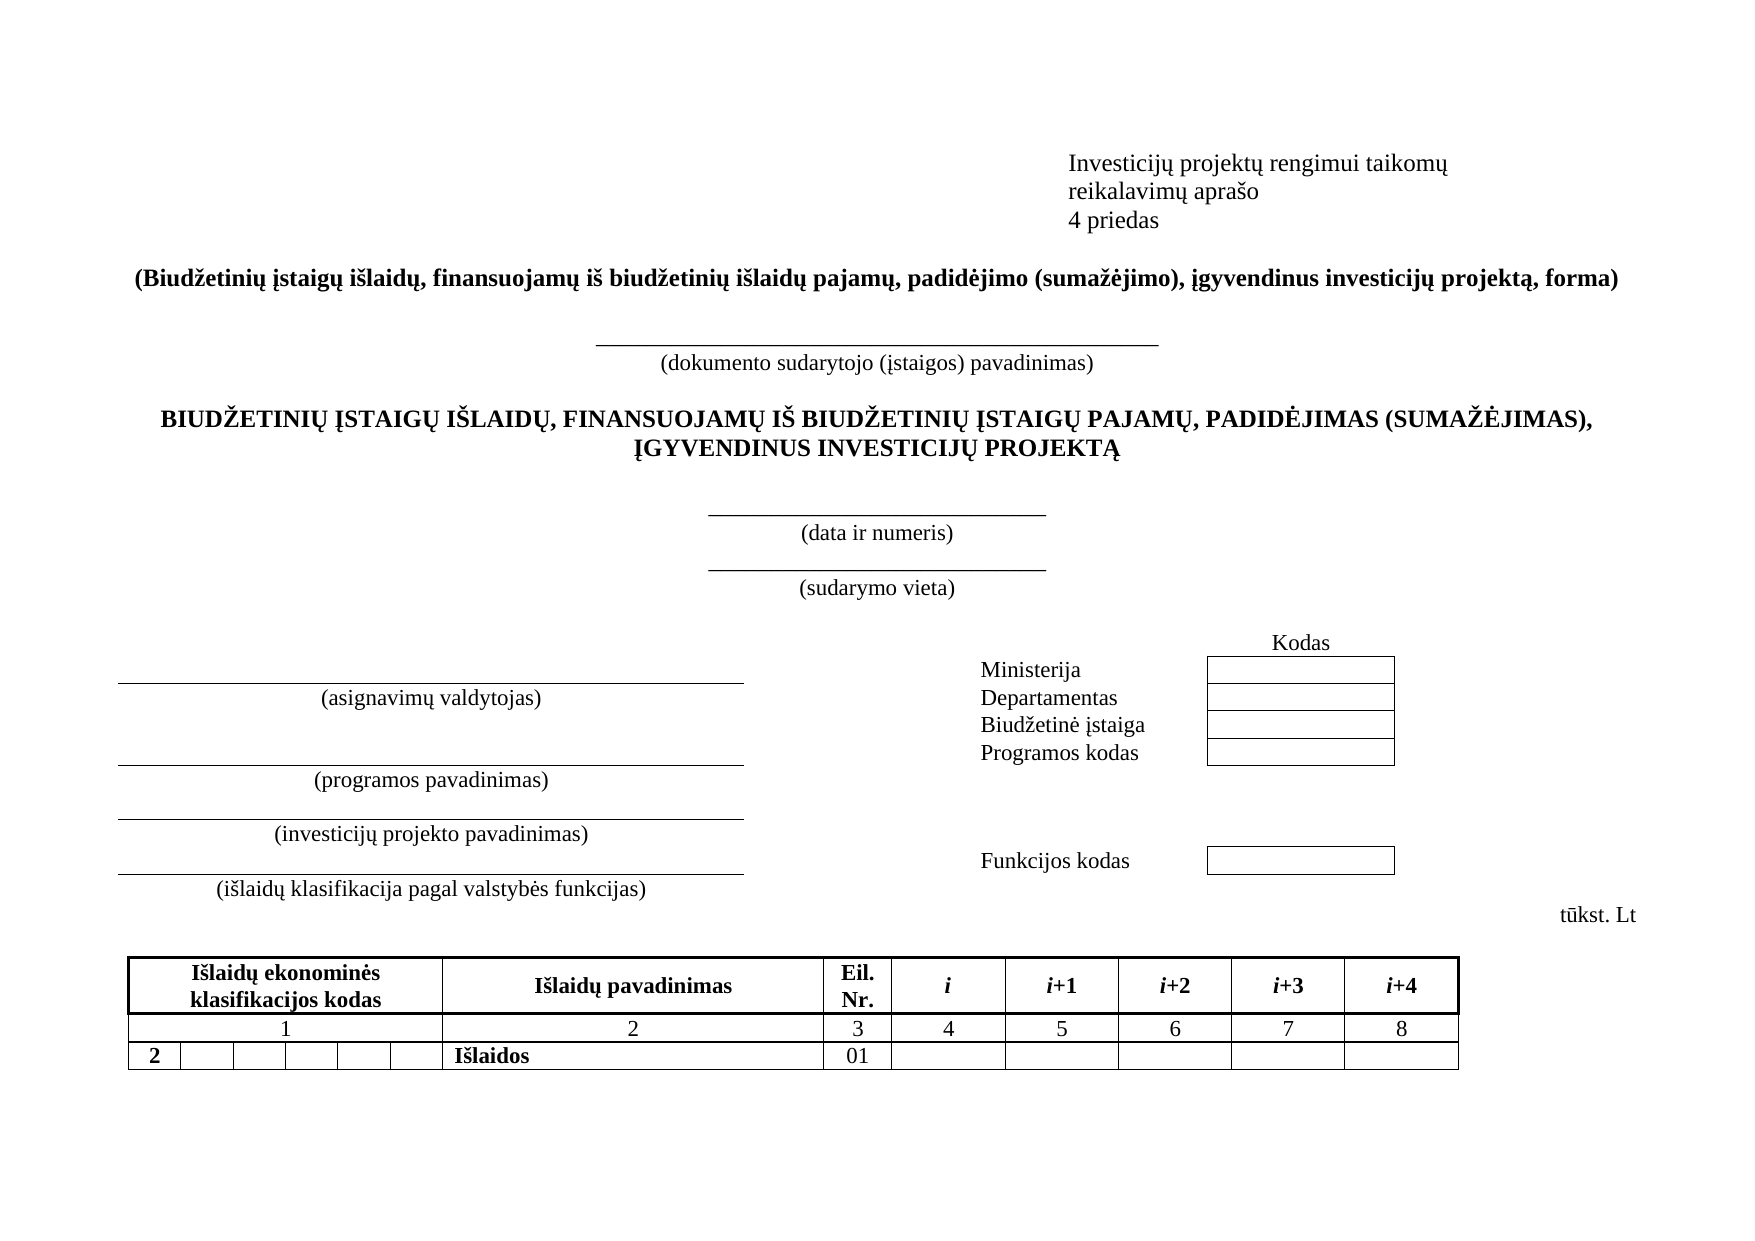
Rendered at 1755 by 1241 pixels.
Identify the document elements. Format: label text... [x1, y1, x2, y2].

table_cell [744, 738, 792, 765]
table_cell [969, 765, 1207, 792]
table_cell [969, 819, 1207, 846]
table_cell [338, 1043, 390, 1069]
text Investicijų projektų rengimui taikomų [1068, 148, 1636, 176]
table_cell (investicijų projekto pavadinimas) [118, 820, 744, 846]
table_cell [792, 710, 969, 738]
table_header [969, 629, 1207, 656]
table_cell 3 [824, 1015, 891, 1041]
table_cell [969, 793, 1207, 819]
table_cell [1232, 1043, 1344, 1069]
table_header Išlaidų pavadinimas [443, 959, 823, 1012]
text (sudarymo vieta) [118, 574, 1636, 600]
table_cell [118, 710, 744, 738]
table_cell [744, 793, 792, 819]
table_cell [118, 793, 744, 819]
table_header i+3 [1232, 959, 1344, 1012]
table_cell Išlaidos [443, 1043, 823, 1069]
table_cell [744, 819, 792, 846]
table_cell [792, 738, 969, 765]
table_cell [118, 738, 744, 765]
table_cell Departamentas [969, 683, 1207, 710]
table_cell 2 [443, 1015, 823, 1041]
table_header [118, 629, 744, 656]
table_cell Programos kodas [969, 738, 1207, 765]
table_cell [1208, 847, 1394, 874]
table_header i+4 [1345, 959, 1457, 1012]
table_cell 01 [824, 1043, 891, 1069]
text (dokumento sudarytojo (įstaigos) pavadinimas) [118, 349, 1636, 375]
table_header i+1 [1006, 959, 1118, 1012]
table_cell [391, 1043, 442, 1069]
table_cell (programos pavadinimas) [118, 766, 744, 792]
table_cell [744, 765, 792, 792]
table_cell [1207, 819, 1394, 846]
text reikalavimų aprašo [1068, 176, 1636, 205]
table_cell 8 [1345, 1015, 1458, 1041]
table_cell (išlaidų klasifikacija pagal valstybės funkcijas) [118, 875, 744, 901]
table_cell [1207, 875, 1394, 901]
table_cell [1208, 684, 1394, 710]
table_cell [792, 819, 969, 846]
table_header Kodas [1207, 629, 1394, 656]
table_cell [118, 846, 744, 874]
table_cell [792, 765, 969, 792]
table_cell 4 [892, 1015, 1005, 1041]
text 4 priedas [1068, 205, 1636, 234]
table_cell [969, 874, 1207, 901]
table_cell [744, 846, 792, 874]
table_cell [1208, 739, 1394, 765]
text (data ir numeris) [118, 519, 1636, 545]
table_cell 1 [129, 1015, 442, 1041]
table_cell [792, 683, 969, 710]
table_cell [792, 874, 969, 901]
table_cell 6 [1119, 1015, 1231, 1041]
table_cell (asignavimų valdytojas) [118, 684, 744, 710]
table_cell [744, 874, 792, 901]
table_cell [286, 1043, 337, 1069]
table_cell [1207, 793, 1394, 819]
table_cell 2 [129, 1043, 180, 1069]
table_header i+2 [1119, 959, 1231, 1012]
table_cell [1207, 766, 1394, 792]
table_cell 5 [1006, 1015, 1118, 1041]
table_cell [1006, 1043, 1118, 1069]
table_cell 7 [1232, 1015, 1344, 1041]
table_cell [744, 710, 792, 738]
text (Biudžetinių įstaigų išlaidų, finansuojamų iš biudžetinių išlaidų pajamų, padidėjimo (sumažėjimo), įgyvendinus investicijų projektą, forma) [118, 263, 1636, 291]
table_cell [792, 793, 969, 819]
table_cell Biudžetinė įstaiga [969, 710, 1207, 738]
table_header [792, 629, 969, 656]
table_cell Ministerija [969, 656, 1207, 683]
text ___________________________ [118, 490, 1636, 519]
table_cell [1208, 711, 1394, 738]
text tūkst. Lt [118, 901, 1636, 927]
table_cell [1119, 1043, 1231, 1069]
text _____________________________________________ [118, 320, 1636, 349]
table_header Eil. Nr. [824, 959, 891, 1012]
table_cell [792, 656, 969, 683]
table_header i [892, 959, 1005, 1012]
text ___________________________ [118, 545, 1636, 574]
table_cell Funkcijos kodas [969, 846, 1207, 874]
table_cell [744, 656, 792, 683]
table_cell [234, 1043, 285, 1069]
table_cell [1345, 1043, 1458, 1069]
table_cell [118, 656, 744, 683]
table_cell [181, 1043, 233, 1069]
table_header Išlaidų ekonominės klasifikacijos kodas [130, 959, 442, 1012]
table_cell [744, 683, 792, 710]
table_header [744, 629, 792, 656]
table_cell [792, 846, 969, 874]
table_cell [1208, 657, 1394, 683]
text BIUDŽETINIŲ ĮSTAIGŲ IŠLAIDŲ, FINANSUOJAMŲ IŠ BIUDŽETINIŲ ĮSTAIGŲ PAJAMŲ, PADIDĖJIMAS (SUMAŽĖJIMAS), ĮGYVENDINUS INVESTICIJŲ PROJEKTĄ [118, 404, 1636, 461]
table_cell [892, 1043, 1005, 1069]
